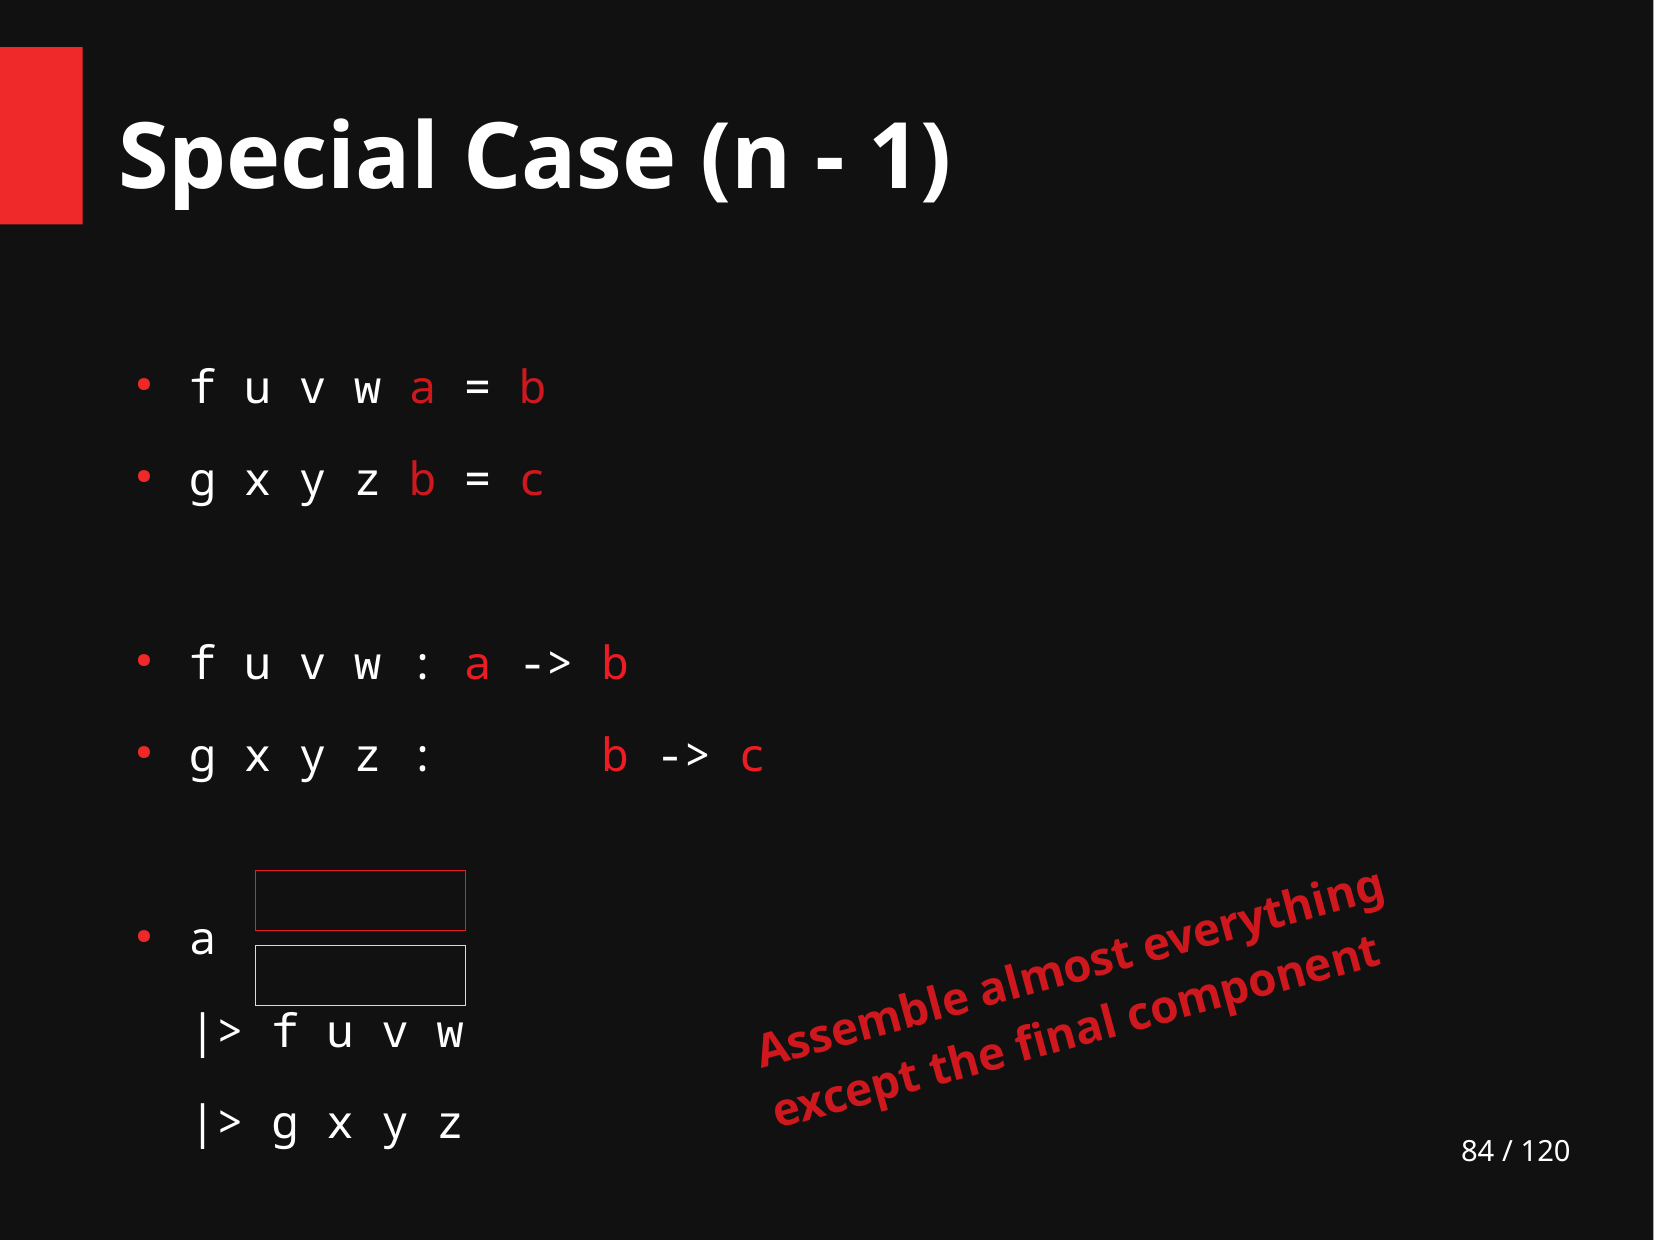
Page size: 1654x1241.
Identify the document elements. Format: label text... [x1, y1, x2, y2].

text_box Assemble almost everything except the final component [731, 832, 1471, 1231]
title Special Case (n - 1) [118, 49, 1571, 257]
list f u v w a = b g x y z b = c f u v w : a -> b g x y z : b -> c a |> f u v w |> g x y z [118, 354, 1536, 1074]
